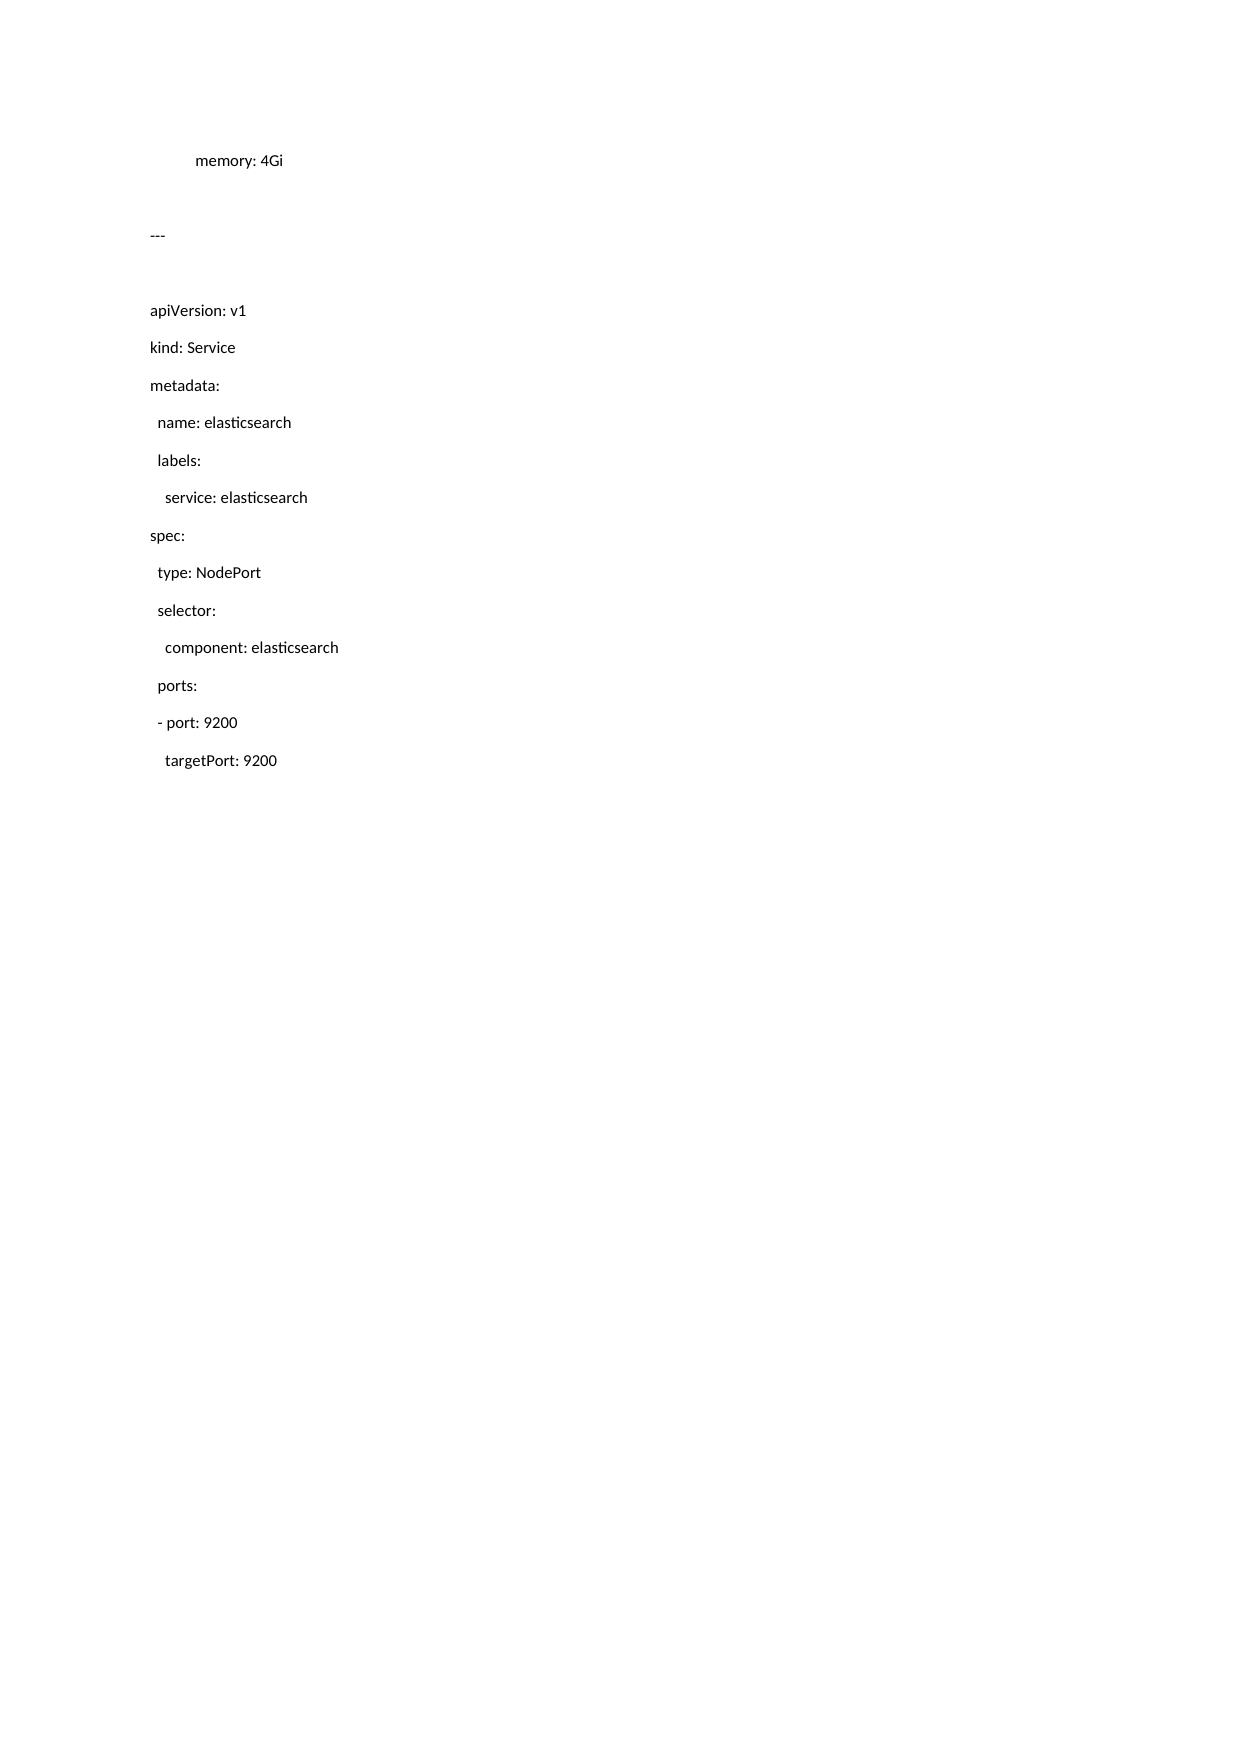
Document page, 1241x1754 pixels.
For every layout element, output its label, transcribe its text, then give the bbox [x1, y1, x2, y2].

text metadata: [150, 375, 1090, 395]
text spec: [150, 525, 1090, 545]
text kind: Service [150, 337, 1090, 358]
text --- [150, 225, 1090, 245]
text memory: 4Gi [150, 150, 1090, 170]
text selector: [150, 600, 1090, 620]
text service: elasticsearch [150, 487, 1090, 508]
text labels: [150, 450, 1090, 470]
text name: elasticsearch [150, 412, 1090, 433]
text component: elasticsearch [150, 637, 1090, 658]
text ports: [150, 675, 1090, 695]
text - port: 9200 [150, 712, 1090, 733]
text targetPort: 9200 [150, 750, 1090, 770]
text apiVersion: v1 [150, 300, 1090, 320]
text type: NodePort [150, 562, 1090, 583]
